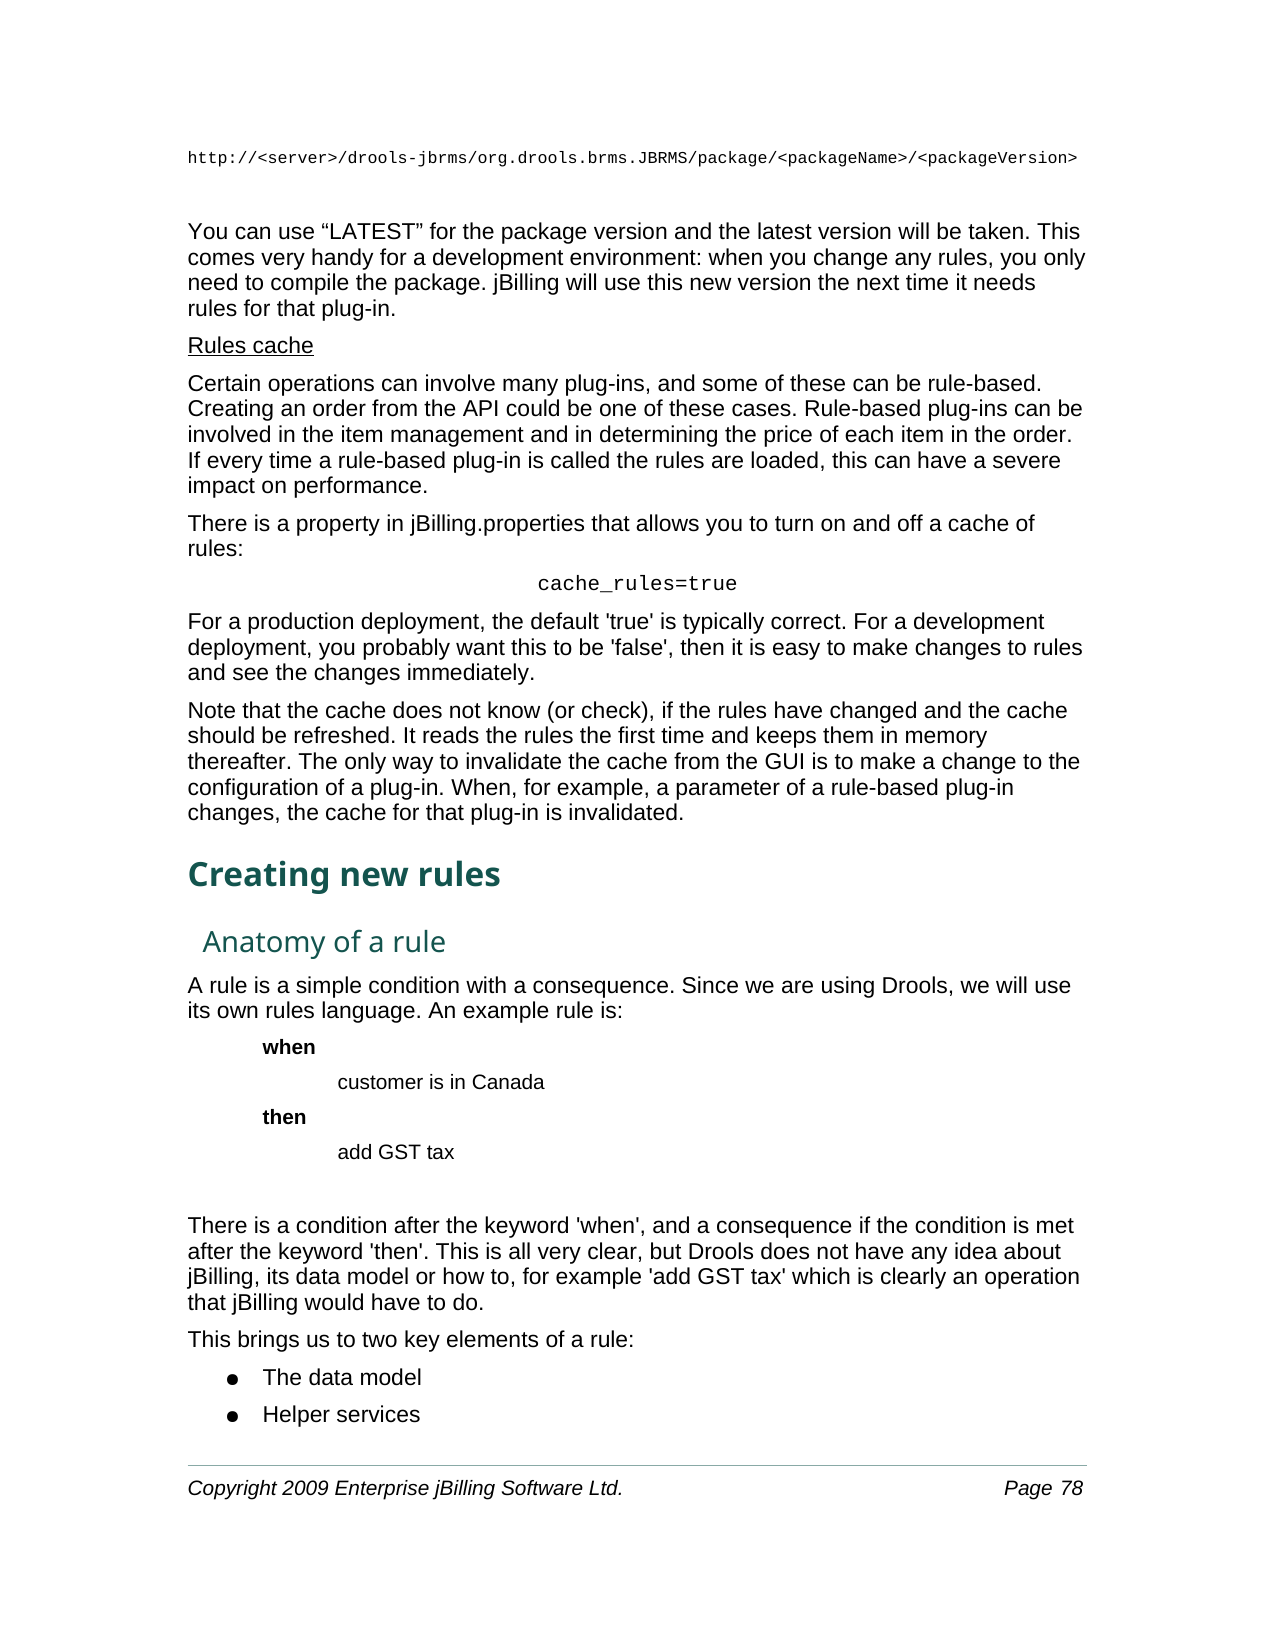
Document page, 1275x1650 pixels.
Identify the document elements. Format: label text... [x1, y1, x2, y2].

text You can use “LATEST” for the package version and the latest version will be taken. This comes very handy for a development environment: when you change any rules, you only need to compile the package. jBilling will use this new version the next time it needs rules for that plug-in. [187, 219, 1087, 321]
text Certain operations can involve many plug-ins, and some of these can be rule-based. Creating an order from the API could be one of these cases. Rule-based plug-ins can be involved in the item management and in determining the price of each item in the order. If every time a rule-based plug-in is called the rules are loaded, this can have a severe impact on performance. [187, 370, 1087, 498]
text then [187, 1105, 1087, 1129]
text Note that the cache does not know (or check), if the rules have changed and the cache should be refreshed. It reads the rules the first time and keeps them in memory thereafter. The only way to invalidate the cache from the GUI is to make a change to the configuration of a plug-in. When, for example, a parameter of a rule-based plug-in changes, the cache for that plug-in is invalidated. [187, 697, 1087, 826]
subtitle Anatomy of a rule [202, 921, 1087, 961]
text cache_rules=true [187, 573, 1087, 597]
text For a production deployment, the default 'true' is typically correct. For a development deployment, you probably want this to be 'false', then it is easy to make changes to rules and see the changes immediately. [187, 609, 1087, 686]
text There is a property in jBilling.properties that allows you to turn on and off a cache of rules: [187, 510, 1087, 562]
text A rule is a simple condition with a consequence. Since we are using Drools, we will use its own rules language. An example rule is: [187, 972, 1087, 1024]
subtitle Creating new rules [187, 851, 1087, 896]
list The data model [225, 1364, 1087, 1390]
text Rules cache [187, 333, 1087, 359]
text when [187, 1035, 1087, 1059]
text This brings us to two key elements of a rule: [187, 1327, 1087, 1353]
text http://<server>/drools-jbrms/org.drools.brms.JBRMS/package/<packageName>/<packageVersion> [187, 150, 1087, 169]
text add GST tax [187, 1140, 1087, 1164]
list Helper services [225, 1402, 1087, 1427]
text customer is in Canada [187, 1070, 1087, 1094]
text There is a condition after the keyword 'when', and a consequence if the condition is met after the keyword 'then'. This is all very clear, but Drools does not have any idea about jBilling, its data model or how to, for example 'add GST tax' which is clearly an operation that jBilling would have to do. [187, 1213, 1087, 1315]
